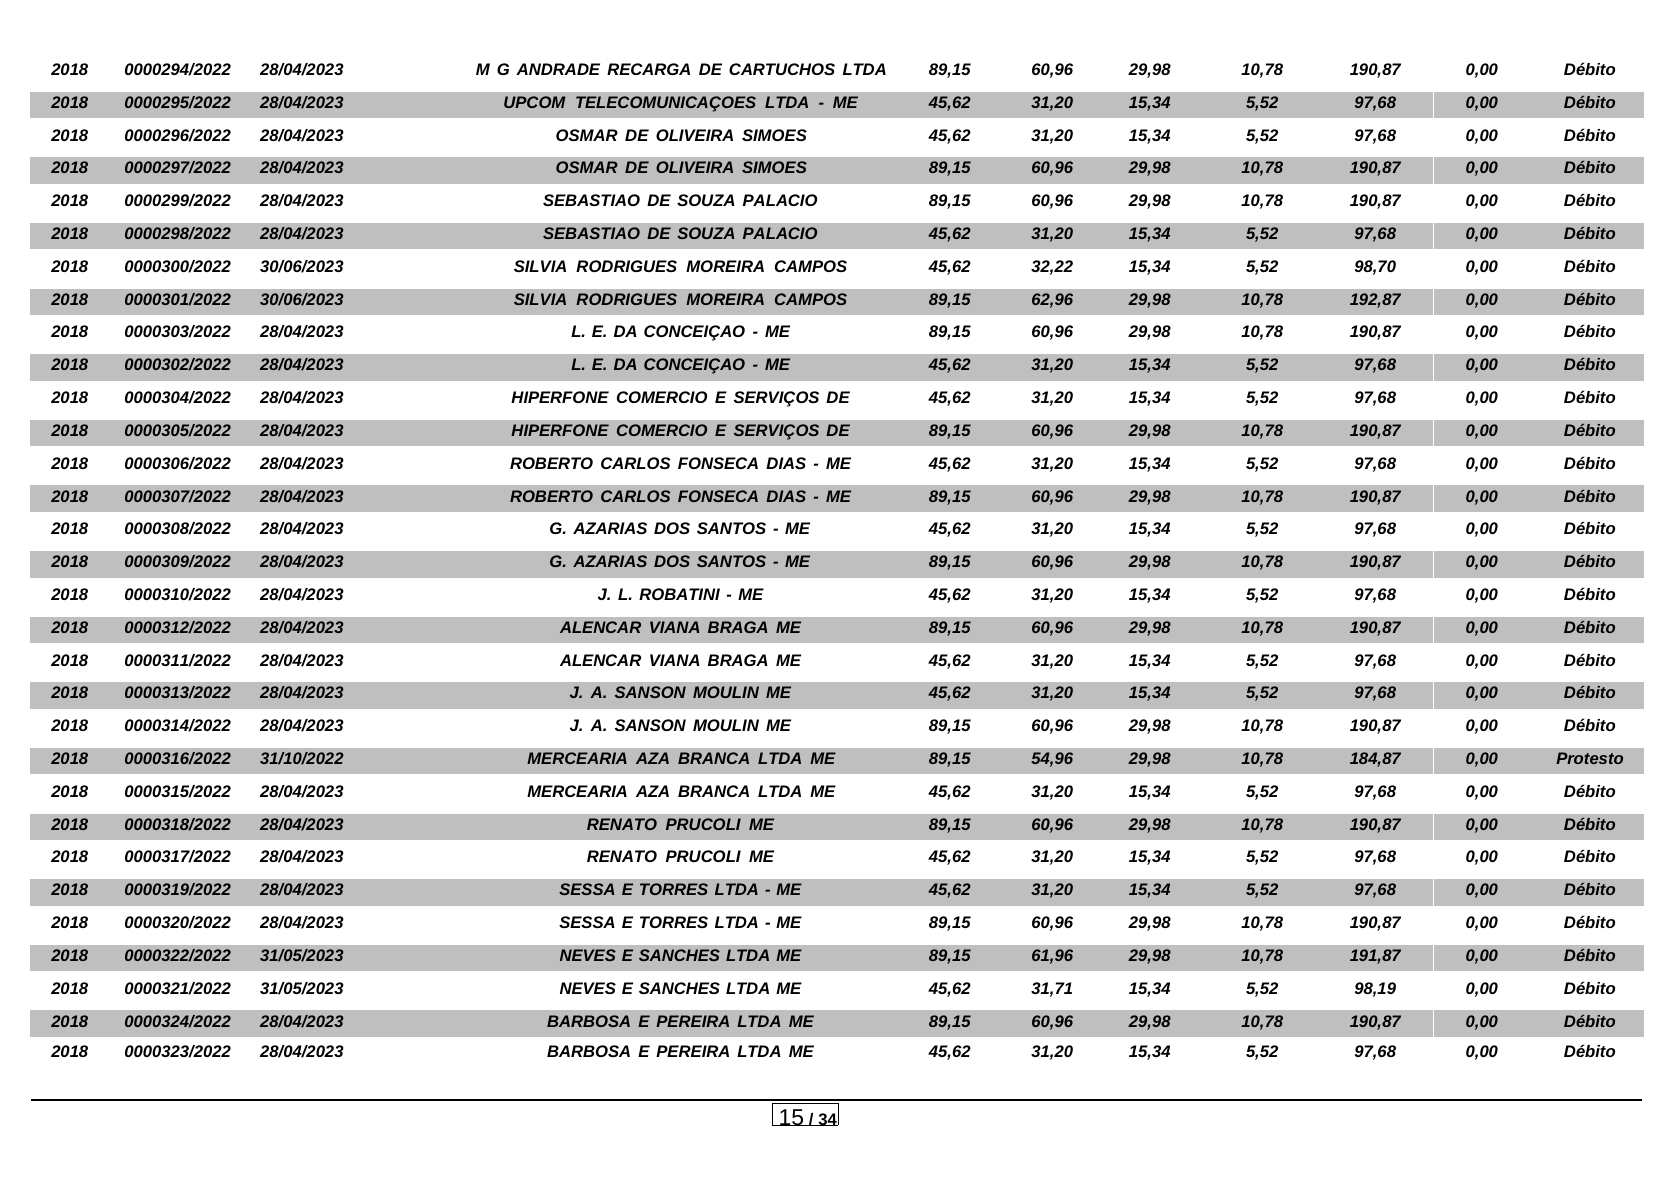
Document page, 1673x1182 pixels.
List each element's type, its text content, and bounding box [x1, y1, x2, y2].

table_cell 97,68 [1317, 118, 1433, 157]
table_cell HIPERFONE COMERCIO E SERVIÇOS DE [409, 420, 909, 446]
table_cell ALENCAR VIANA BRAGA ME [409, 643, 909, 682]
table_cell SESSA E TORRES LTDA - ME [409, 906, 909, 945]
table_cell 5,52 [1207, 682, 1317, 709]
table_cell 2018 [30, 578, 105, 617]
table_cell 0,00 [1434, 223, 1527, 249]
table_cell 0,00 [1434, 748, 1527, 774]
table_cell 89,15 [909, 748, 1001, 774]
table_cell 2018 [30, 157, 105, 184]
table_cell 0,00 [1434, 617, 1527, 643]
table_cell 0,00 [1434, 551, 1527, 578]
table_cell 28/04/2023 [245, 682, 409, 709]
table_cell 28/04/2023 [245, 775, 409, 813]
table_cell 2018 [30, 643, 105, 682]
table_cell 0,00 [1434, 840, 1527, 879]
table_cell 30/06/2023 [245, 289, 409, 315]
table_cell Débito [1527, 551, 1644, 578]
table_cell 0000314/2022 [105, 709, 245, 748]
table_cell 28/04/2023 [245, 578, 409, 617]
table_cell 10,78 [1207, 906, 1317, 945]
table_cell Débito [1527, 446, 1644, 485]
table_cell Débito [1527, 420, 1644, 446]
table_cell 0,00 [1434, 92, 1527, 118]
table_cell 0,00 [1434, 682, 1527, 709]
table_cell 15,34 [1101, 354, 1207, 381]
table_cell 0,00 [1434, 643, 1527, 682]
table_cell 15,34 [1101, 223, 1207, 249]
table_cell 2018 [30, 775, 105, 813]
table_cell 45,62 [909, 512, 1001, 551]
table_cell 29,98 [1101, 814, 1207, 840]
table_cell 0000300/2022 [105, 250, 245, 288]
table_cell 5,52 [1207, 971, 1317, 1010]
table_cell 97,68 [1317, 354, 1433, 381]
table_cell 32,22 [1001, 250, 1101, 288]
table_cell ROBERTO CARLOS FONSECA DIAS - ME [409, 485, 909, 512]
table_cell 2018 [30, 945, 105, 971]
table_cell 29,98 [1101, 315, 1207, 354]
table_cell 61,96 [1001, 945, 1101, 971]
table_cell 0,00 [1434, 289, 1527, 315]
table_cell 0,00 [1434, 157, 1527, 184]
table_cell ROBERTO CARLOS FONSECA DIAS - ME [409, 446, 909, 485]
table_cell 190,87 [1317, 315, 1433, 354]
table_cell 60,96 [1001, 709, 1101, 748]
table_cell 15,34 [1101, 250, 1207, 288]
table_cell 28/04/2023 [245, 512, 409, 551]
table_cell 60,96 [1001, 1010, 1101, 1037]
table_cell Débito [1527, 354, 1644, 381]
table_cell 0000320/2022 [105, 906, 245, 945]
table_header 0,00 [1434, 60, 1527, 92]
table_cell 0,00 [1434, 315, 1527, 354]
table_cell 2018 [30, 709, 105, 748]
table_cell 45,62 [909, 250, 1001, 288]
table_cell 0,00 [1434, 184, 1527, 223]
table_cell G. AZARIAS DOS SANTOS - ME [409, 551, 909, 578]
table_cell 0,00 [1434, 381, 1527, 420]
table_cell 2018 [30, 381, 105, 420]
table_cell J. A. SANSON MOULIN ME [409, 709, 909, 748]
table_cell 2018 [30, 879, 105, 906]
table_cell 60,96 [1001, 184, 1101, 223]
table_cell 0000302/2022 [105, 354, 245, 381]
table_cell 0000311/2022 [105, 643, 245, 682]
table_cell 97,68 [1317, 446, 1433, 485]
table_cell 0000321/2022 [105, 971, 245, 1010]
table_cell 31,20 [1001, 879, 1101, 906]
table_cell Débito [1527, 1037, 1644, 1063]
table_cell 0000310/2022 [105, 578, 245, 617]
table_cell 29,98 [1101, 617, 1207, 643]
table_cell Débito [1527, 906, 1644, 945]
table_cell 45,62 [909, 381, 1001, 420]
table_cell 31/10/2022 [245, 748, 409, 774]
table_cell 29,98 [1101, 709, 1207, 748]
table_cell 60,96 [1001, 315, 1101, 354]
table_cell 2018 [30, 118, 105, 157]
table_cell Débito [1527, 184, 1644, 223]
table_cell L. E. DA CONCEIÇAO - ME [409, 354, 909, 381]
table_cell 89,15 [909, 617, 1001, 643]
table_cell 97,68 [1317, 92, 1433, 118]
table_cell 28/04/2023 [245, 814, 409, 840]
table_header 190,87 [1317, 60, 1433, 92]
table_cell 31,20 [1001, 643, 1101, 682]
table_cell RENATO PRUCOLI ME [409, 814, 909, 840]
table_cell 31,20 [1001, 682, 1101, 709]
table_cell 0000316/2022 [105, 748, 245, 774]
table_cell 15,34 [1101, 971, 1207, 1010]
table_cell 0,00 [1434, 814, 1527, 840]
table_cell 2018 [30, 223, 105, 249]
table_cell 97,68 [1317, 879, 1433, 906]
table_cell SILVIA RODRIGUES MOREIRA CAMPOS [409, 289, 909, 315]
table_cell Débito [1527, 643, 1644, 682]
table_cell Débito [1527, 879, 1644, 906]
table_cell 28/04/2023 [245, 92, 409, 118]
table_cell 5,52 [1207, 446, 1317, 485]
table_cell 15,34 [1101, 775, 1207, 813]
table_cell 5,52 [1207, 381, 1317, 420]
table_cell 2018 [30, 906, 105, 945]
table_cell 2018 [30, 485, 105, 512]
table_cell 28/04/2023 [245, 354, 409, 381]
table_cell 0000324/2022 [105, 1010, 245, 1037]
table_cell 28/04/2023 [245, 643, 409, 682]
table_cell 15,34 [1101, 92, 1207, 118]
table_header 0000294/2022 [105, 60, 245, 92]
table_cell 31,20 [1001, 381, 1101, 420]
table_cell MERCEARIA AZA BRANCA LTDA ME [409, 748, 909, 774]
table_cell 0000303/2022 [105, 315, 245, 354]
table_cell 28/04/2023 [245, 879, 409, 906]
table_cell 89,15 [909, 814, 1001, 840]
table_cell 45,62 [909, 840, 1001, 879]
table_cell Débito [1527, 840, 1644, 879]
table_header 89,15 [909, 60, 1001, 92]
table_cell 30/06/2023 [245, 250, 409, 288]
table_cell 0,00 [1434, 971, 1527, 1010]
table_cell 191,87 [1317, 945, 1433, 971]
table_cell 31,20 [1001, 512, 1101, 551]
table_cell 28/04/2023 [245, 446, 409, 485]
table_cell 28/04/2023 [245, 315, 409, 354]
table_cell Débito [1527, 118, 1644, 157]
table_cell 31,20 [1001, 92, 1101, 118]
table_cell 0000304/2022 [105, 381, 245, 420]
table_cell 15,34 [1101, 446, 1207, 485]
table_cell 10,78 [1207, 617, 1317, 643]
table_cell 0,00 [1434, 354, 1527, 381]
table_cell SEBASTIAO DE SOUZA PALACIO [409, 184, 909, 223]
table_cell 89,15 [909, 315, 1001, 354]
table_cell MERCEARIA AZA BRANCA LTDA ME [409, 775, 909, 813]
table_cell BARBOSA E PEREIRA LTDA ME [409, 1037, 909, 1063]
table_cell 0,00 [1434, 250, 1527, 288]
table_cell 2018 [30, 682, 105, 709]
table_cell 5,52 [1207, 840, 1317, 879]
table_cell 97,68 [1317, 512, 1433, 551]
table_cell 0000309/2022 [105, 551, 245, 578]
table_cell 2018 [30, 92, 105, 118]
table_cell 15,34 [1101, 578, 1207, 617]
table_cell SESSA E TORRES LTDA - ME [409, 879, 909, 906]
table_cell HIPERFONE COMERCIO E SERVIÇOS DE [409, 381, 909, 420]
table_cell 45,62 [909, 879, 1001, 906]
table_header Débito [1527, 60, 1644, 92]
table_cell 5,52 [1207, 578, 1317, 617]
table_cell 190,87 [1317, 906, 1433, 945]
table_cell 0000315/2022 [105, 775, 245, 813]
table_cell 31,20 [1001, 1037, 1101, 1063]
table_cell 10,78 [1207, 289, 1317, 315]
table_cell 2018 [30, 315, 105, 354]
table_cell 28/04/2023 [245, 551, 409, 578]
table_cell 5,52 [1207, 118, 1317, 157]
table_cell 62,96 [1001, 289, 1101, 315]
table_cell 89,15 [909, 289, 1001, 315]
table_cell 29,98 [1101, 1010, 1207, 1037]
table_cell 0,00 [1434, 578, 1527, 617]
table_cell 0000301/2022 [105, 289, 245, 315]
table_cell 29,98 [1101, 906, 1207, 945]
table_cell SEBASTIAO DE SOUZA PALACIO [409, 223, 909, 249]
table_cell 190,87 [1317, 617, 1433, 643]
table_cell Protesto [1527, 748, 1644, 774]
table_cell 97,68 [1317, 775, 1433, 813]
table_cell 60,96 [1001, 617, 1101, 643]
table_cell 15,34 [1101, 682, 1207, 709]
table_cell 10,78 [1207, 709, 1317, 748]
table_cell 31/05/2023 [245, 971, 409, 1010]
table_cell Débito [1527, 512, 1644, 551]
table_cell 2018 [30, 971, 105, 1010]
table_cell 28/04/2023 [245, 1037, 409, 1063]
table_cell OSMAR DE OLIVEIRA SIMOES [409, 157, 909, 184]
table_cell 190,87 [1317, 184, 1433, 223]
table_cell 15,34 [1101, 840, 1207, 879]
table_header 10,78 [1207, 60, 1317, 92]
table_cell 31/05/2023 [245, 945, 409, 971]
table_cell 29,98 [1101, 289, 1207, 315]
table_cell 28/04/2023 [245, 118, 409, 157]
table_cell 10,78 [1207, 1010, 1317, 1037]
table_cell 10,78 [1207, 157, 1317, 184]
table_cell 0,00 [1434, 775, 1527, 813]
table_cell Débito [1527, 617, 1644, 643]
table_cell Débito [1527, 315, 1644, 354]
table_cell 31,20 [1001, 354, 1101, 381]
table_cell Débito [1527, 971, 1644, 1010]
table_cell Débito [1527, 1010, 1644, 1037]
table_cell 89,15 [909, 945, 1001, 971]
table_cell 0,00 [1434, 446, 1527, 485]
table_cell 190,87 [1317, 485, 1433, 512]
table_header 2018 [30, 60, 105, 92]
table_cell 98,19 [1317, 971, 1433, 1010]
table_cell 97,68 [1317, 578, 1433, 617]
table_cell 60,96 [1001, 814, 1101, 840]
table_cell 97,68 [1317, 643, 1433, 682]
table_cell 0000313/2022 [105, 682, 245, 709]
table_cell 0000312/2022 [105, 617, 245, 643]
table_cell 29,98 [1101, 945, 1207, 971]
table_cell 28/04/2023 [245, 485, 409, 512]
table_cell 10,78 [1207, 420, 1317, 446]
table_cell 2018 [30, 184, 105, 223]
table_cell 28/04/2023 [245, 1010, 409, 1037]
table_cell 5,52 [1207, 92, 1317, 118]
table_cell Débito [1527, 381, 1644, 420]
table_cell 0000297/2022 [105, 157, 245, 184]
table_cell Débito [1527, 709, 1644, 748]
table_cell 190,87 [1317, 814, 1433, 840]
table_cell 29,98 [1101, 551, 1207, 578]
table_cell ALENCAR VIANA BRAGA ME [409, 617, 909, 643]
table_cell 2018 [30, 551, 105, 578]
table_cell 97,68 [1317, 223, 1433, 249]
table_cell 0000308/2022 [105, 512, 245, 551]
table_cell 31,20 [1001, 840, 1101, 879]
table_cell 89,15 [909, 906, 1001, 945]
table_cell 0000295/2022 [105, 92, 245, 118]
table_cell 2018 [30, 840, 105, 879]
table_cell 31,20 [1001, 578, 1101, 617]
table_cell 0,00 [1434, 420, 1527, 446]
table_cell 2018 [30, 512, 105, 551]
table_cell 28/04/2023 [245, 420, 409, 446]
table_cell 89,15 [909, 157, 1001, 184]
table_cell 0000317/2022 [105, 840, 245, 879]
table_header 29,98 [1101, 60, 1207, 92]
table_cell 10,78 [1207, 315, 1317, 354]
table_cell 97,68 [1317, 1037, 1433, 1063]
table_cell Débito [1527, 682, 1644, 709]
table_cell RENATO PRUCOLI ME [409, 840, 909, 879]
table_cell J. L. ROBATINI - ME [409, 578, 909, 617]
table_cell NEVES E SANCHES LTDA ME [409, 971, 909, 1010]
table_cell 31,20 [1001, 775, 1101, 813]
table_cell NEVES E SANCHES LTDA ME [409, 945, 909, 971]
table_cell 15,34 [1101, 1037, 1207, 1063]
table_cell 0000323/2022 [105, 1037, 245, 1063]
table_cell 98,70 [1317, 250, 1433, 288]
table_cell 45,62 [909, 354, 1001, 381]
table_cell 0,00 [1434, 1037, 1527, 1063]
table_cell J. A. SANSON MOULIN ME [409, 682, 909, 709]
table_cell 45,62 [909, 223, 1001, 249]
table_cell 184,87 [1317, 748, 1433, 774]
table_cell 89,15 [909, 420, 1001, 446]
table_cell 31,20 [1001, 118, 1101, 157]
table_cell 0,00 [1434, 485, 1527, 512]
table_cell 31,20 [1001, 446, 1101, 485]
table_cell 2018 [30, 354, 105, 381]
table_cell 89,15 [909, 551, 1001, 578]
table_cell 28/04/2023 [245, 223, 409, 249]
table_cell 0000322/2022 [105, 945, 245, 971]
table_cell 190,87 [1317, 420, 1433, 446]
table_cell 0000298/2022 [105, 223, 245, 249]
table_cell 60,96 [1001, 485, 1101, 512]
table_cell 0000318/2022 [105, 814, 245, 840]
table_cell 28/04/2023 [245, 157, 409, 184]
table_cell 10,78 [1207, 814, 1317, 840]
table_cell 45,62 [909, 775, 1001, 813]
table_cell 28/04/2023 [245, 381, 409, 420]
table_cell 45,62 [909, 643, 1001, 682]
table_cell 31,71 [1001, 971, 1101, 1010]
table_cell 0000307/2022 [105, 485, 245, 512]
table_cell 190,87 [1317, 1010, 1433, 1037]
table_cell 5,52 [1207, 775, 1317, 813]
table_cell Débito [1527, 289, 1644, 315]
table_cell 29,98 [1101, 157, 1207, 184]
table_cell Débito [1527, 945, 1644, 971]
table_cell 2018 [30, 1010, 105, 1037]
table_cell 0,00 [1434, 906, 1527, 945]
table_cell 28/04/2023 [245, 709, 409, 748]
table_cell 0,00 [1434, 945, 1527, 971]
table_cell 0,00 [1434, 512, 1527, 551]
table_cell 0,00 [1434, 709, 1527, 748]
table_cell G. AZARIAS DOS SANTOS - ME [409, 512, 909, 551]
table_cell 45,62 [909, 1037, 1001, 1063]
table_cell 60,96 [1001, 906, 1101, 945]
table_cell 60,96 [1001, 551, 1101, 578]
table_cell 0,00 [1434, 879, 1527, 906]
table_cell 45,62 [909, 92, 1001, 118]
table_cell 0000305/2022 [105, 420, 245, 446]
table_header 28/04/2023 [245, 60, 409, 92]
table_cell 31,20 [1001, 223, 1101, 249]
table_cell 60,96 [1001, 420, 1101, 446]
table_cell 28/04/2023 [245, 840, 409, 879]
table_cell 10,78 [1207, 748, 1317, 774]
table_cell 97,68 [1317, 381, 1433, 420]
table_cell SILVIA RODRIGUES MOREIRA CAMPOS [409, 250, 909, 288]
table_cell OSMAR DE OLIVEIRA SIMOES [409, 118, 909, 157]
table_cell 5,52 [1207, 354, 1317, 381]
table_cell 5,52 [1207, 223, 1317, 249]
table_cell 29,98 [1101, 184, 1207, 223]
table_cell 0000306/2022 [105, 446, 245, 485]
table_cell Débito [1527, 92, 1644, 118]
table_cell 15,34 [1101, 643, 1207, 682]
table_cell Débito [1527, 578, 1644, 617]
table_cell Débito [1527, 223, 1644, 249]
table_cell 28/04/2023 [245, 906, 409, 945]
table_cell 5,52 [1207, 643, 1317, 682]
table_cell 2018 [30, 748, 105, 774]
table_cell Débito [1527, 814, 1644, 840]
table_cell 190,87 [1317, 551, 1433, 578]
table_cell 2018 [30, 289, 105, 315]
table_cell 10,78 [1207, 485, 1317, 512]
table_cell 10,78 [1207, 184, 1317, 223]
table_header M G ANDRADE RECARGA DE CARTUCHOS LTDA [409, 60, 909, 92]
table_cell 0000296/2022 [105, 118, 245, 157]
table_cell 2018 [30, 250, 105, 288]
table_cell 0,00 [1434, 118, 1527, 157]
table_cell Débito [1527, 775, 1644, 813]
table_cell Débito [1527, 250, 1644, 288]
table_cell 45,62 [909, 118, 1001, 157]
table_cell 15,34 [1101, 381, 1207, 420]
table_cell 28/04/2023 [245, 617, 409, 643]
table_cell 97,68 [1317, 682, 1433, 709]
table_cell 54,96 [1001, 748, 1101, 774]
table_cell 89,15 [909, 485, 1001, 512]
table_cell 10,78 [1207, 551, 1317, 578]
table_cell 89,15 [909, 184, 1001, 223]
table_cell 29,98 [1101, 420, 1207, 446]
table_cell 2018 [30, 814, 105, 840]
table_cell 28/04/2023 [245, 184, 409, 223]
table_cell 89,15 [909, 709, 1001, 748]
table_cell 45,62 [909, 682, 1001, 709]
table_cell 15,34 [1101, 118, 1207, 157]
table_cell 45,62 [909, 578, 1001, 617]
table_cell Débito [1527, 157, 1644, 184]
table_cell 190,87 [1317, 157, 1433, 184]
table_cell L. E. DA CONCEIÇAO - ME [409, 315, 909, 354]
table_cell Débito [1527, 485, 1644, 512]
table_cell 2018 [30, 617, 105, 643]
table_cell 15,34 [1101, 512, 1207, 551]
table_cell 45,62 [909, 971, 1001, 1010]
table_cell 0000319/2022 [105, 879, 245, 906]
table_cell BARBOSA E PEREIRA LTDA ME [409, 1010, 909, 1037]
table_cell 97,68 [1317, 840, 1433, 879]
table_cell 10,78 [1207, 945, 1317, 971]
table_cell 0000299/2022 [105, 184, 245, 223]
table_cell 190,87 [1317, 709, 1433, 748]
table_cell 89,15 [909, 1010, 1001, 1037]
table_cell 29,98 [1101, 748, 1207, 774]
table_cell 15,34 [1101, 879, 1207, 906]
table_header 60,96 [1001, 60, 1101, 92]
table_cell 0,00 [1434, 1010, 1527, 1037]
table_cell 60,96 [1001, 157, 1101, 184]
table_cell 5,52 [1207, 879, 1317, 906]
table_cell 5,52 [1207, 512, 1317, 551]
table_cell UPCOM TELECOMUNICAÇOES LTDA - ME [409, 92, 909, 118]
table_cell 5,52 [1207, 250, 1317, 288]
table_cell 45,62 [909, 446, 1001, 485]
table_cell 2018 [30, 1037, 105, 1063]
table_cell 5,52 [1207, 1037, 1317, 1063]
table_cell 192,87 [1317, 289, 1433, 315]
table_cell 2018 [30, 446, 105, 485]
table_cell 2018 [30, 420, 105, 446]
table_cell 29,98 [1101, 485, 1207, 512]
